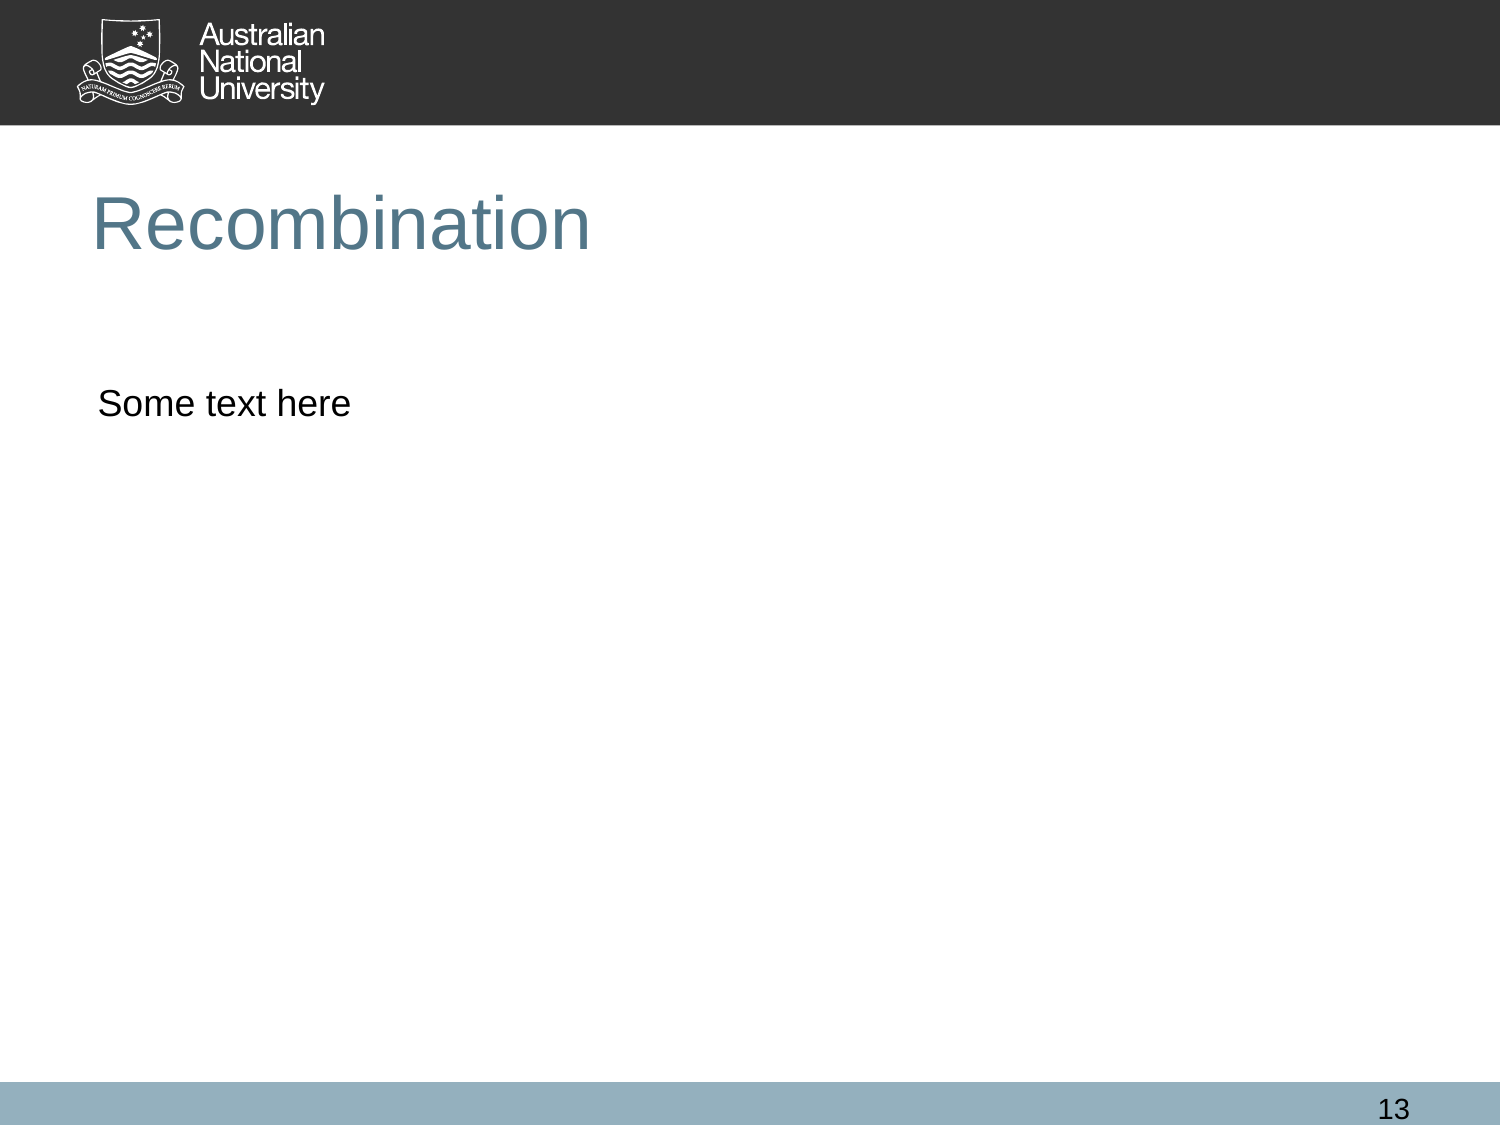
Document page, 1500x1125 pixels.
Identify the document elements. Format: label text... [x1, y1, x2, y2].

text_box [1328, 1082, 1426, 1118]
text_box Some text here [82, 372, 1430, 432]
title Recombination [76, 125, 1427, 313]
